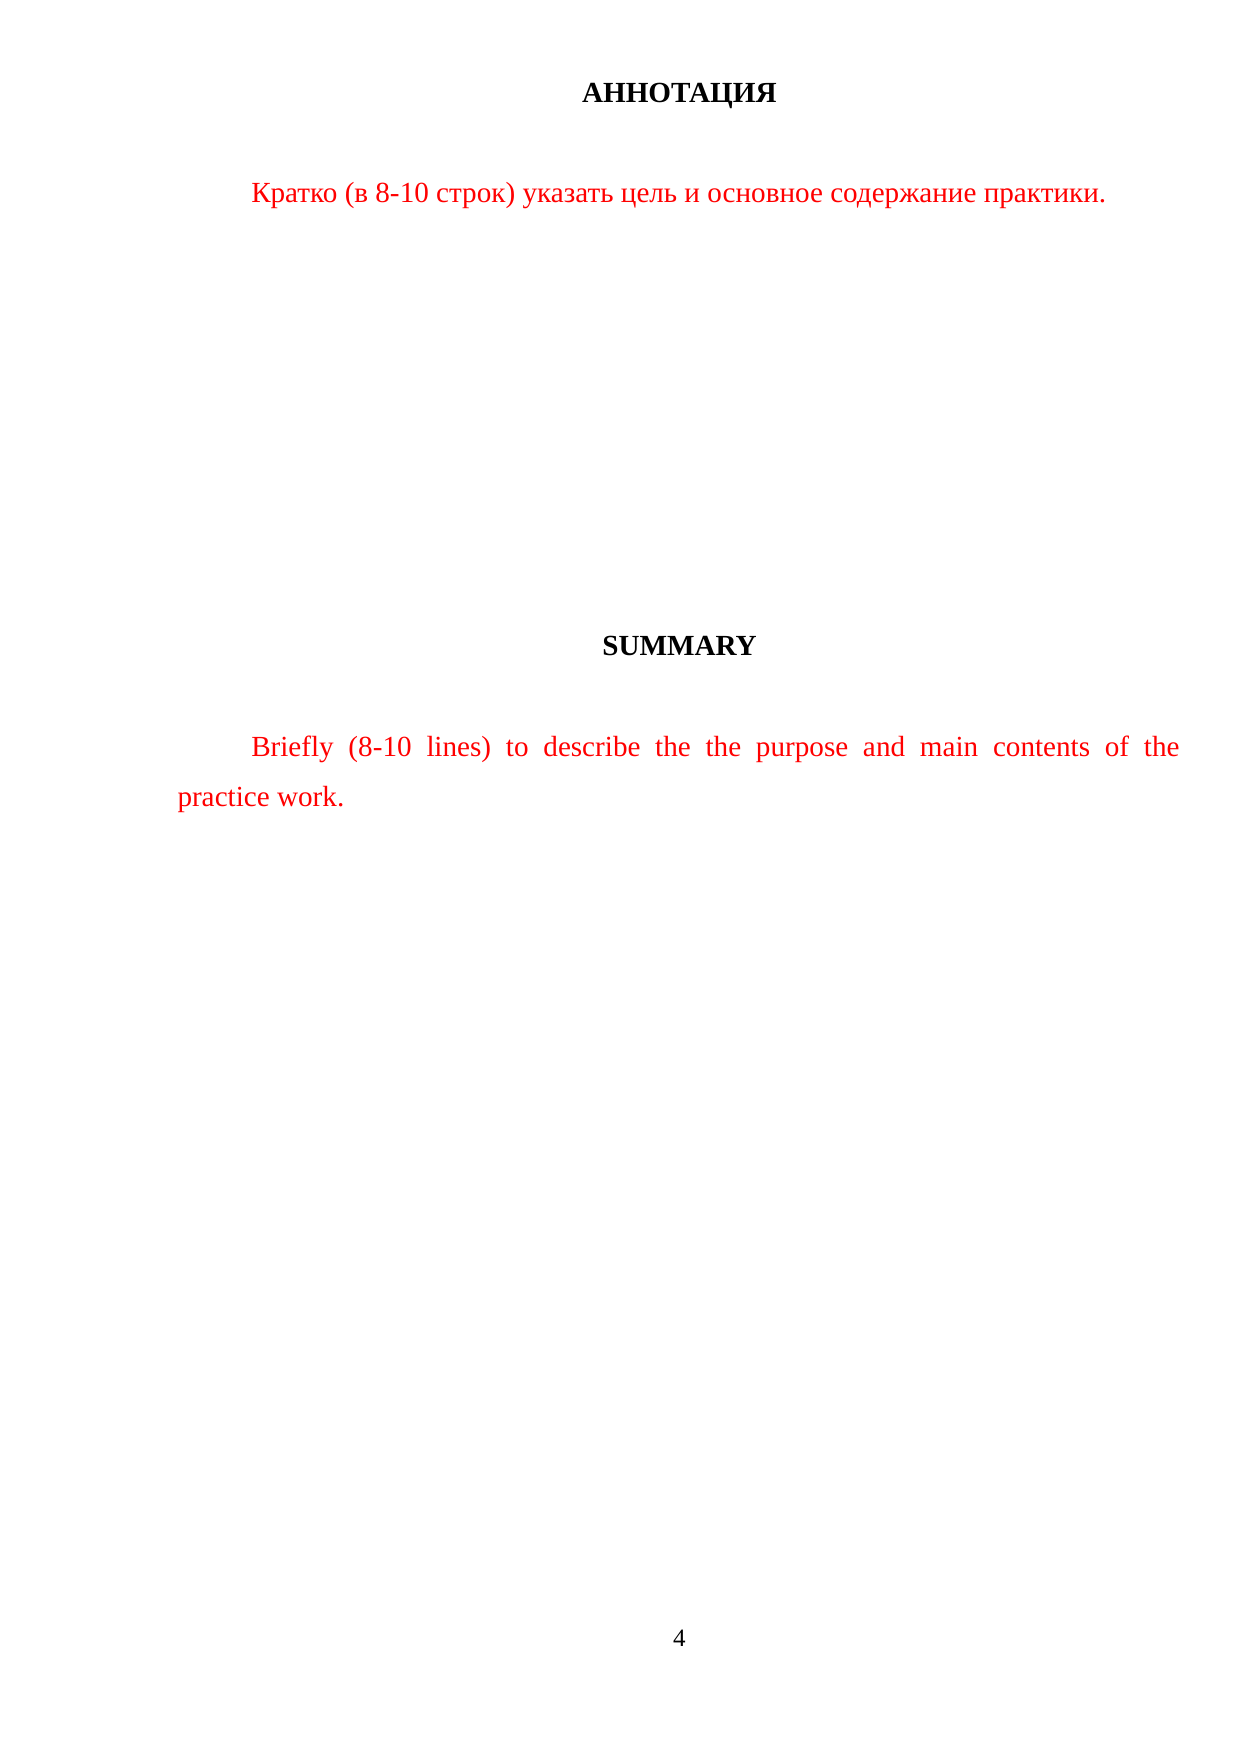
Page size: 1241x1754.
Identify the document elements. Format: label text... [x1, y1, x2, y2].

text Briefly (8-10 lines) to describe the the purpose and main contents of the practice work. [177, 729, 1181, 813]
text Аннотация [177, 75, 1181, 108]
text Summary [177, 628, 1181, 662]
text Кратко (в 8-10 строк) указать цель и основное содержание практики. [177, 176, 1181, 209]
